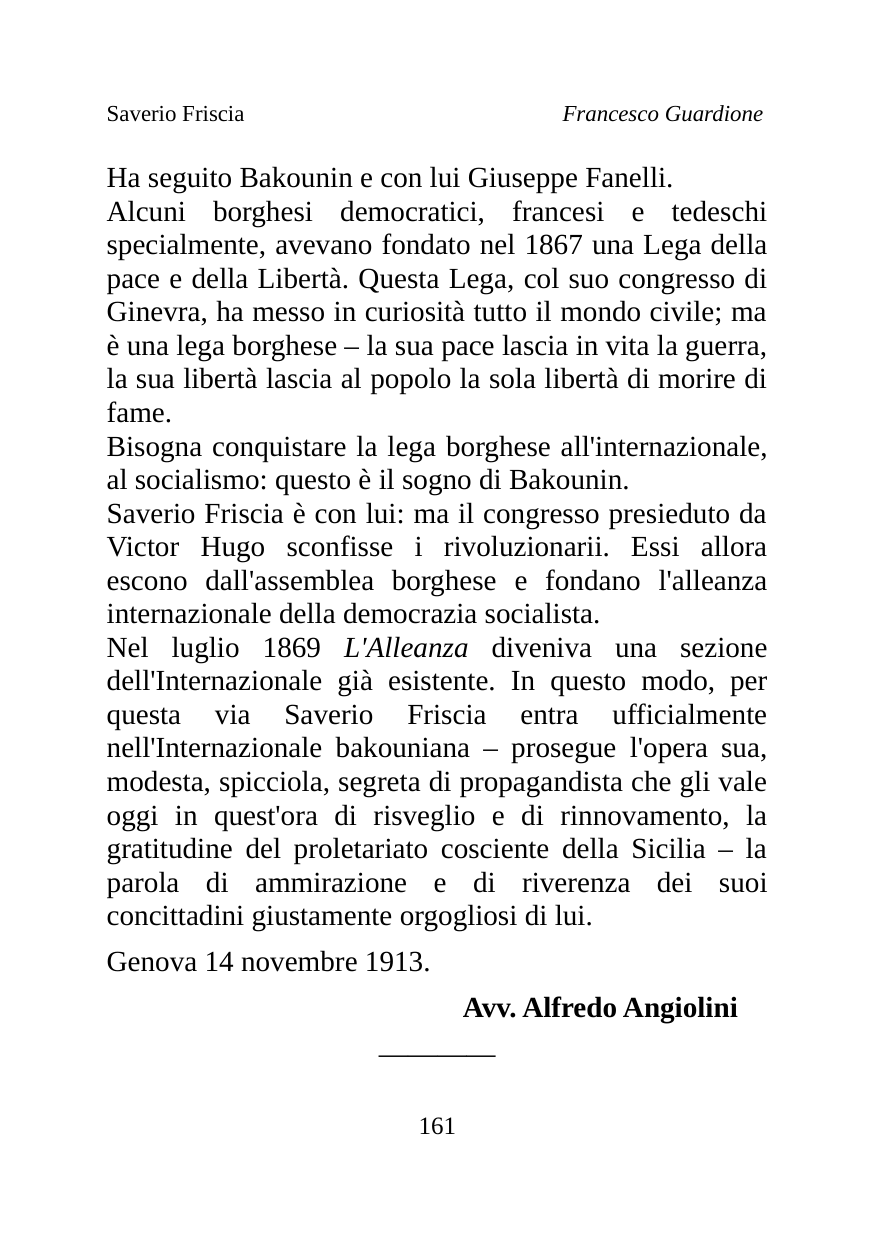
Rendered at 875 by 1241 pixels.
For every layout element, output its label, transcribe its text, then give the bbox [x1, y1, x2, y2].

text Nel luglio 1869 L'Alleanza diveniva una sezione dell'Internazionale già esistente. In questo modo, per questa via Saverio Friscia entra ufficialmente nell'Internazionale bakouniana – prosegue l'opera sua, modesta, spicciola, segreta di propagandista che gli vale oggi in quest'ora di risveglio e di rinnovamento, la gratitudine del proletariato cosciente della Sicilia – la parola di ammirazione e di riverenza dei suoi concittadini giustamente orgogliosi di lui. [106, 630, 768, 932]
text ———— [106, 1036, 768, 1070]
text Genova 14 novembre 1913. [106, 944, 768, 978]
text Saverio Friscia è con lui: ma il congresso presieduto da Victor Hugo sconfisse i rivoluzionarii. Essi allora escono dall'assemblea borghese e fondano l'alleanza internazionale della democrazia socialista. [106, 496, 768, 630]
text Bisogna conquistare la lega borghese all'internazionale, al socialismo: questo è il sogno di Bakounin. [106, 429, 768, 496]
text Alcuni borghesi democratici, francesi e tedeschi specialmente, avevano fondato nel 1867 una Lega della pace e della Libertà. Questa Lega, col suo congresso di Ginevra, ha messo in curiosità tutto il mondo civile; ma è una lega borghese – la sua pace lascia in vita la guerra, la sua libertà lascia al popolo la sola libertà di morire di fame. [106, 194, 768, 429]
text Avv. Alfredo Angiolini [106, 990, 768, 1024]
text Ha seguito Bakounin e con lui Giuseppe Fanelli. [106, 160, 768, 194]
